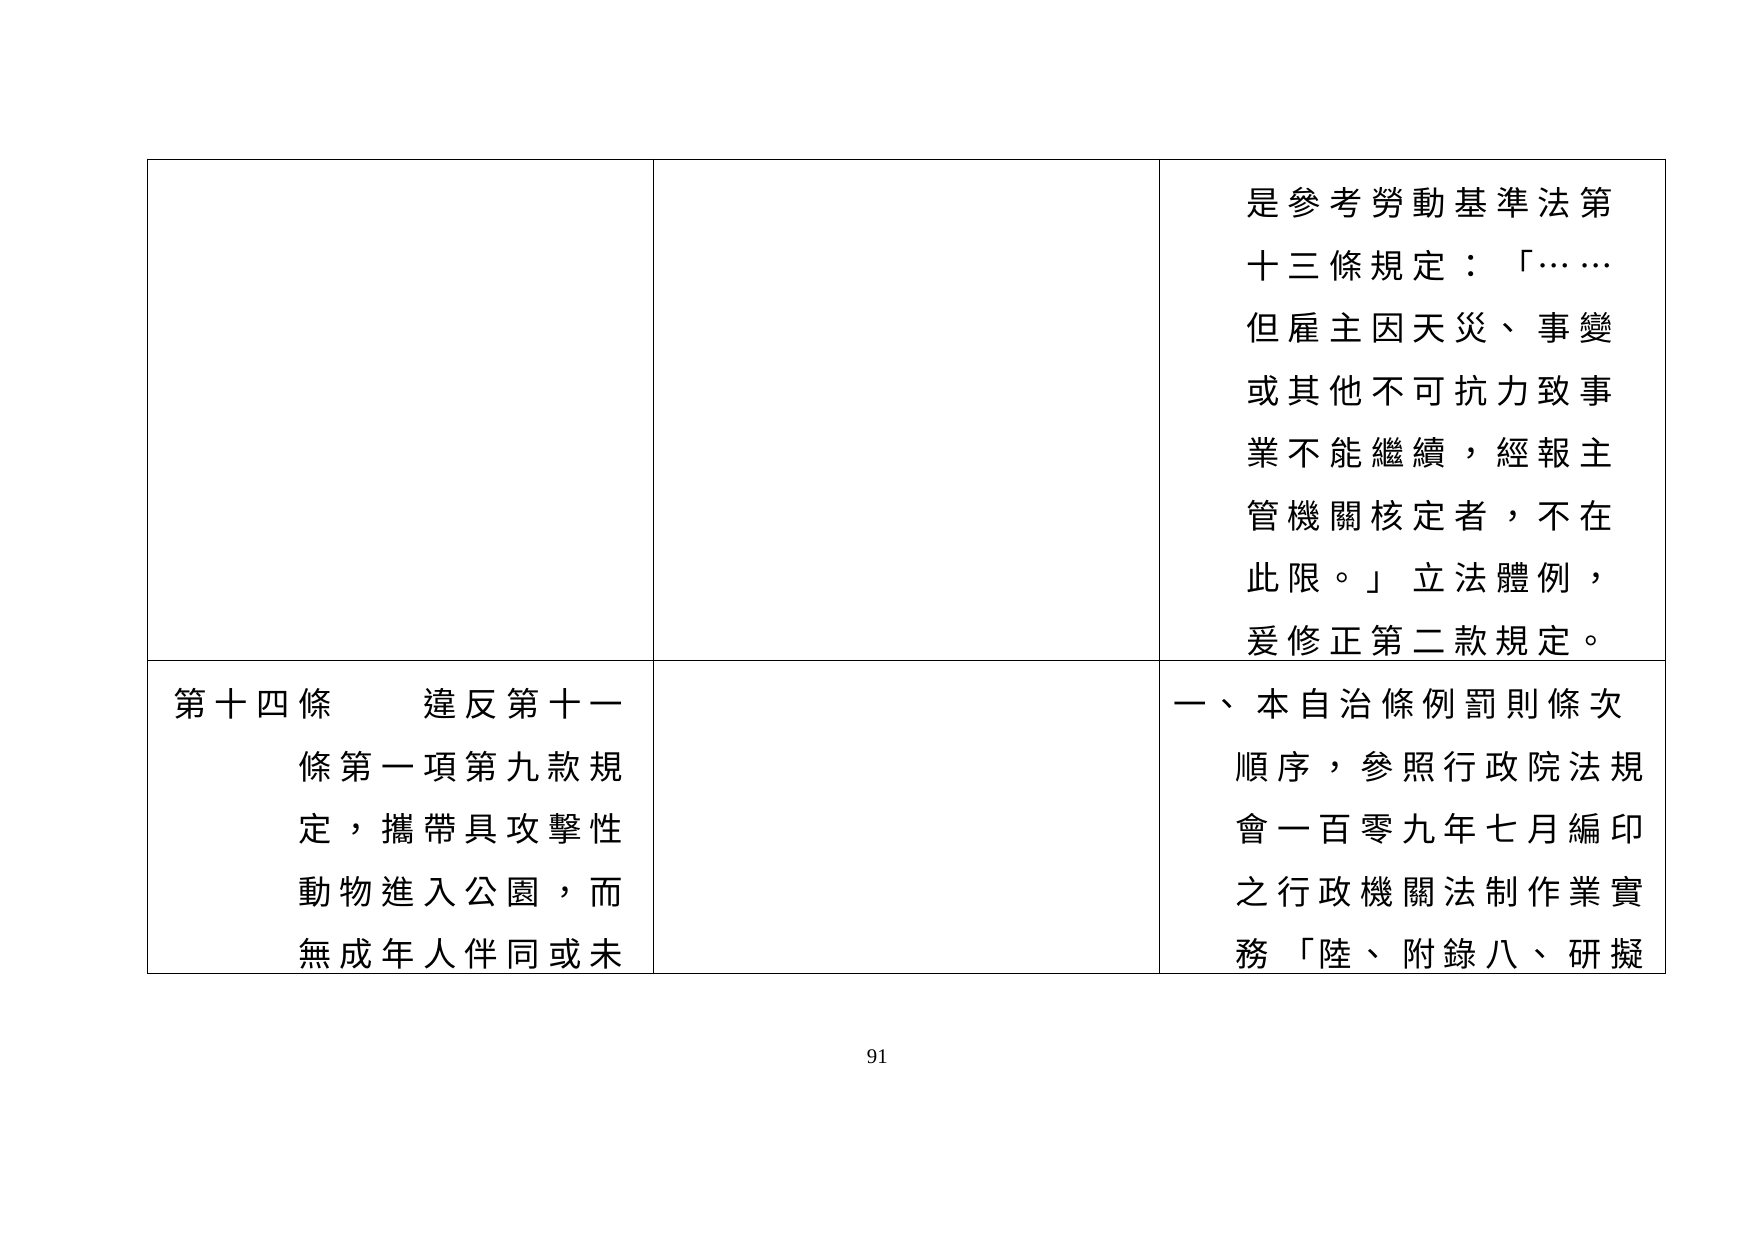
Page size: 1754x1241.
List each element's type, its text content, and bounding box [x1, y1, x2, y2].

table_cell [654, 160, 1159, 659]
table_cell 是參考勞動基準法第十三條規定：「……但雇主因天災、事變或其他不可抗力致事業不能繼續，經報主管機關核定者，不在此限。」立法體例，爰修正第二款規定。 [1160, 160, 1665, 659]
table_cell [148, 160, 653, 659]
table_cell [654, 661, 1159, 973]
table_cell 第十四條 違反第十一條第一項第九款規定，攜帶具攻擊性動物進入公園，而無成年人伴同或未 [148, 661, 653, 973]
table_cell 一、本自治條例罰則條次順序，參照行政院法規會一百零九年七月編印之行政機關法制作業實務「陸、附錄八、研擬 [1160, 661, 1665, 973]
